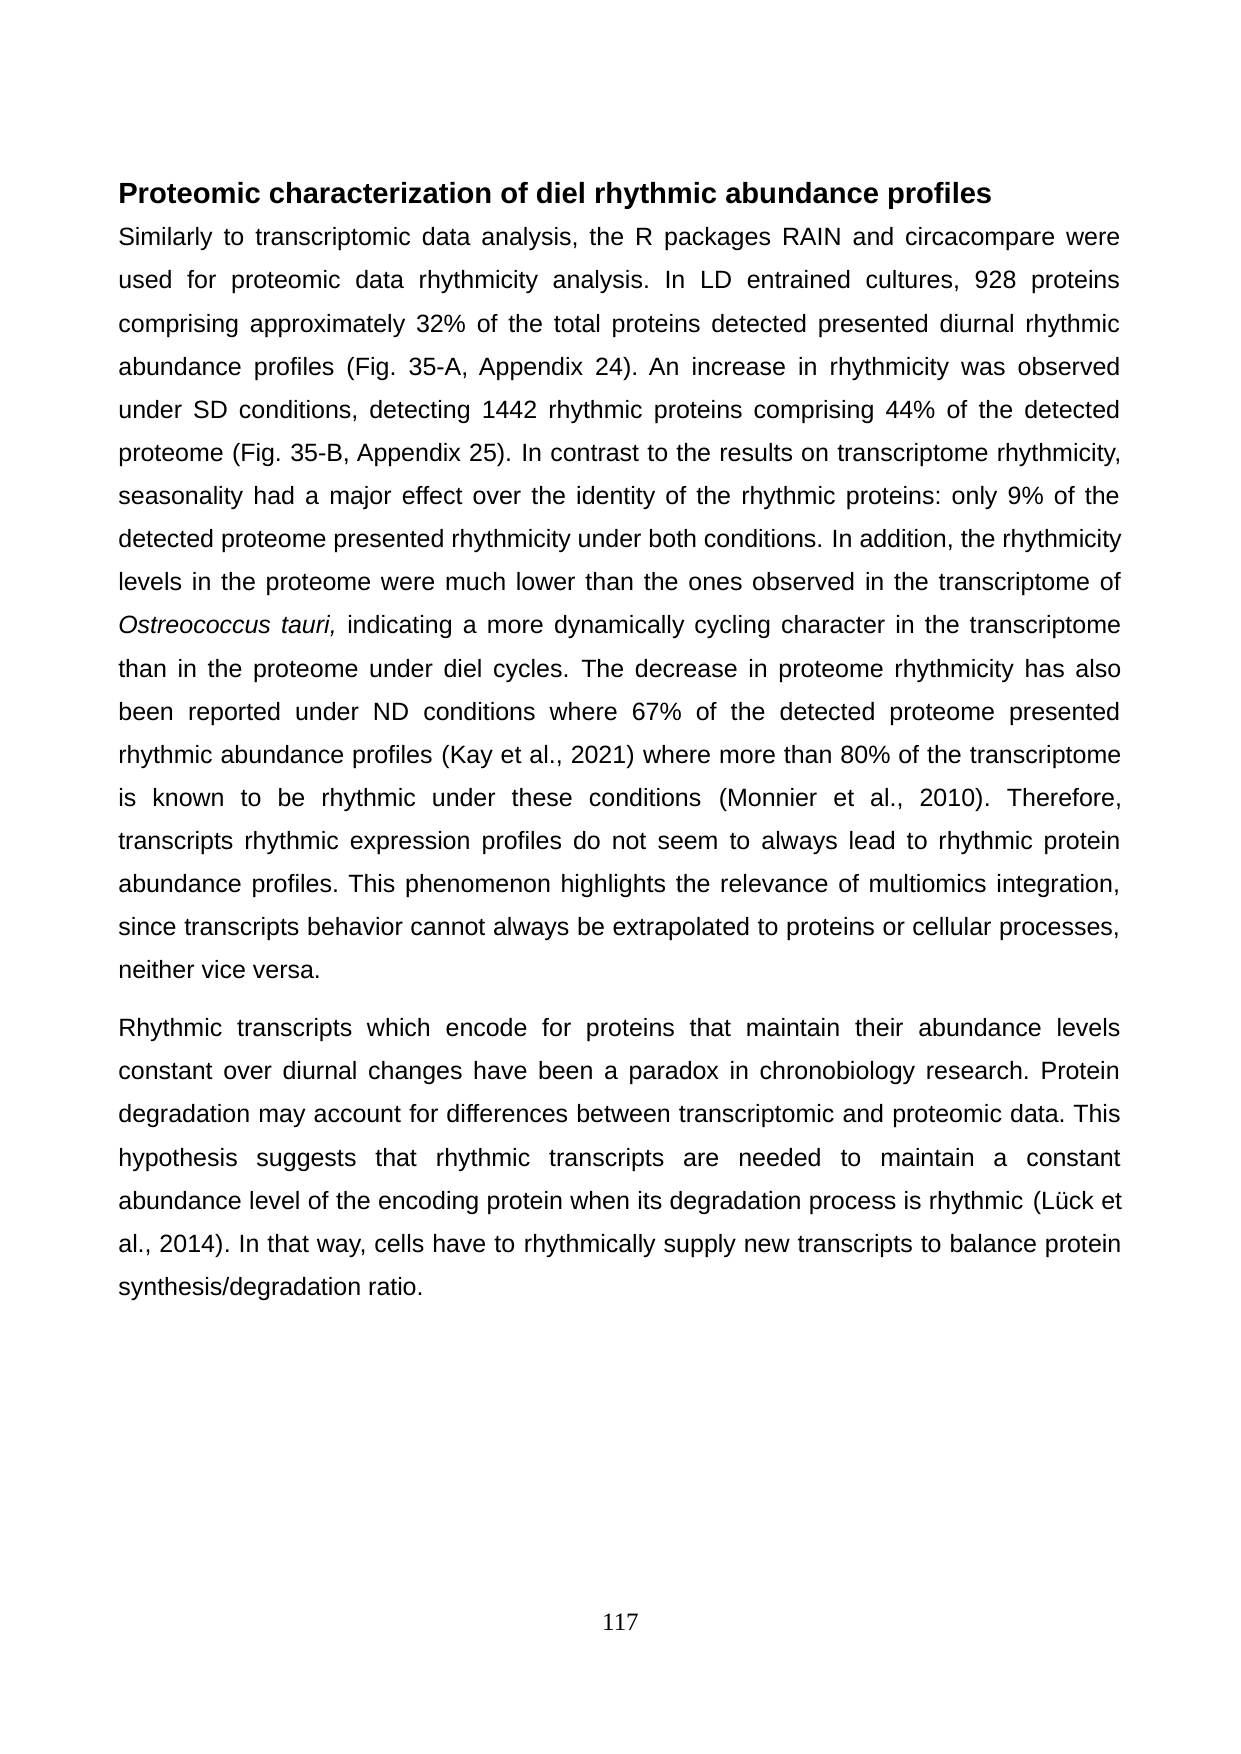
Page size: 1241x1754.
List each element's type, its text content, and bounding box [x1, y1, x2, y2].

text Rhythmic transcripts which encode for proteins that maintain their abundance levels constant over diurnal changes have been a paradox in chronobiology research. Protein degradation may account for differences between transcriptomic and proteomic data. This hypothesis suggests that rhythmic transcripts are needed to maintain a constant abundance level of the encoding protein when its degradation process is rhythmic (Lück et al., 2014)⁠. In that way, cells have to rhythmically supply new transcripts to balance protein synthesis/degradation ratio. [118, 1013, 1122, 1301]
text Similarly to transcriptomic data analysis, the R packages RAIN and circacompare were used for proteomic data rhythmicity analysis. In LD entrained cultures, 928 proteins comprising approximately 32% of the total proteins detected presented diurnal rhythmic abundance profiles (Fig. 35-A, Appendix 24). An increase in rhythmicity was observed under SD conditions, detecting 1442 rhythmic proteins comprising 44% of the detected proteome (Fig. 35-B, Appendix 25). In contrast to the results on transcriptome rhythmicity, seasonality had a major effect over the identity of the rhythmic proteins: only 9% of the detected proteome presented rhythmicity under both conditions. In addition, the rhythmicity levels in the proteome were much lower than the ones observed in the transcriptome of Ostreococcus tauri, indicating a more dynamically cycling character in the transcriptome than in the proteome under diel cycles. The decrease in proteome rhythmicity has also been reported under ND conditions where 67% of the detected proteome presented rhythmic abundance profiles (Kay et al., 2021)⁠ where more than 80% of the transcriptome is known to be rhythmic under these conditions (Monnier et al., 2010)⁠. Therefore, transcripts rhythmic expression profiles do not seem to always lead to rhythmic protein abundance profiles. This phenomenon highlights the relevance of multiomics integration, since transcripts behavior cannot always be extrapolated to proteins or cellular processes, neither vice versa. [118, 222, 1122, 984]
subtitle Proteomic characterization of diel rhythmic abundance profiles [118, 176, 1122, 210]
